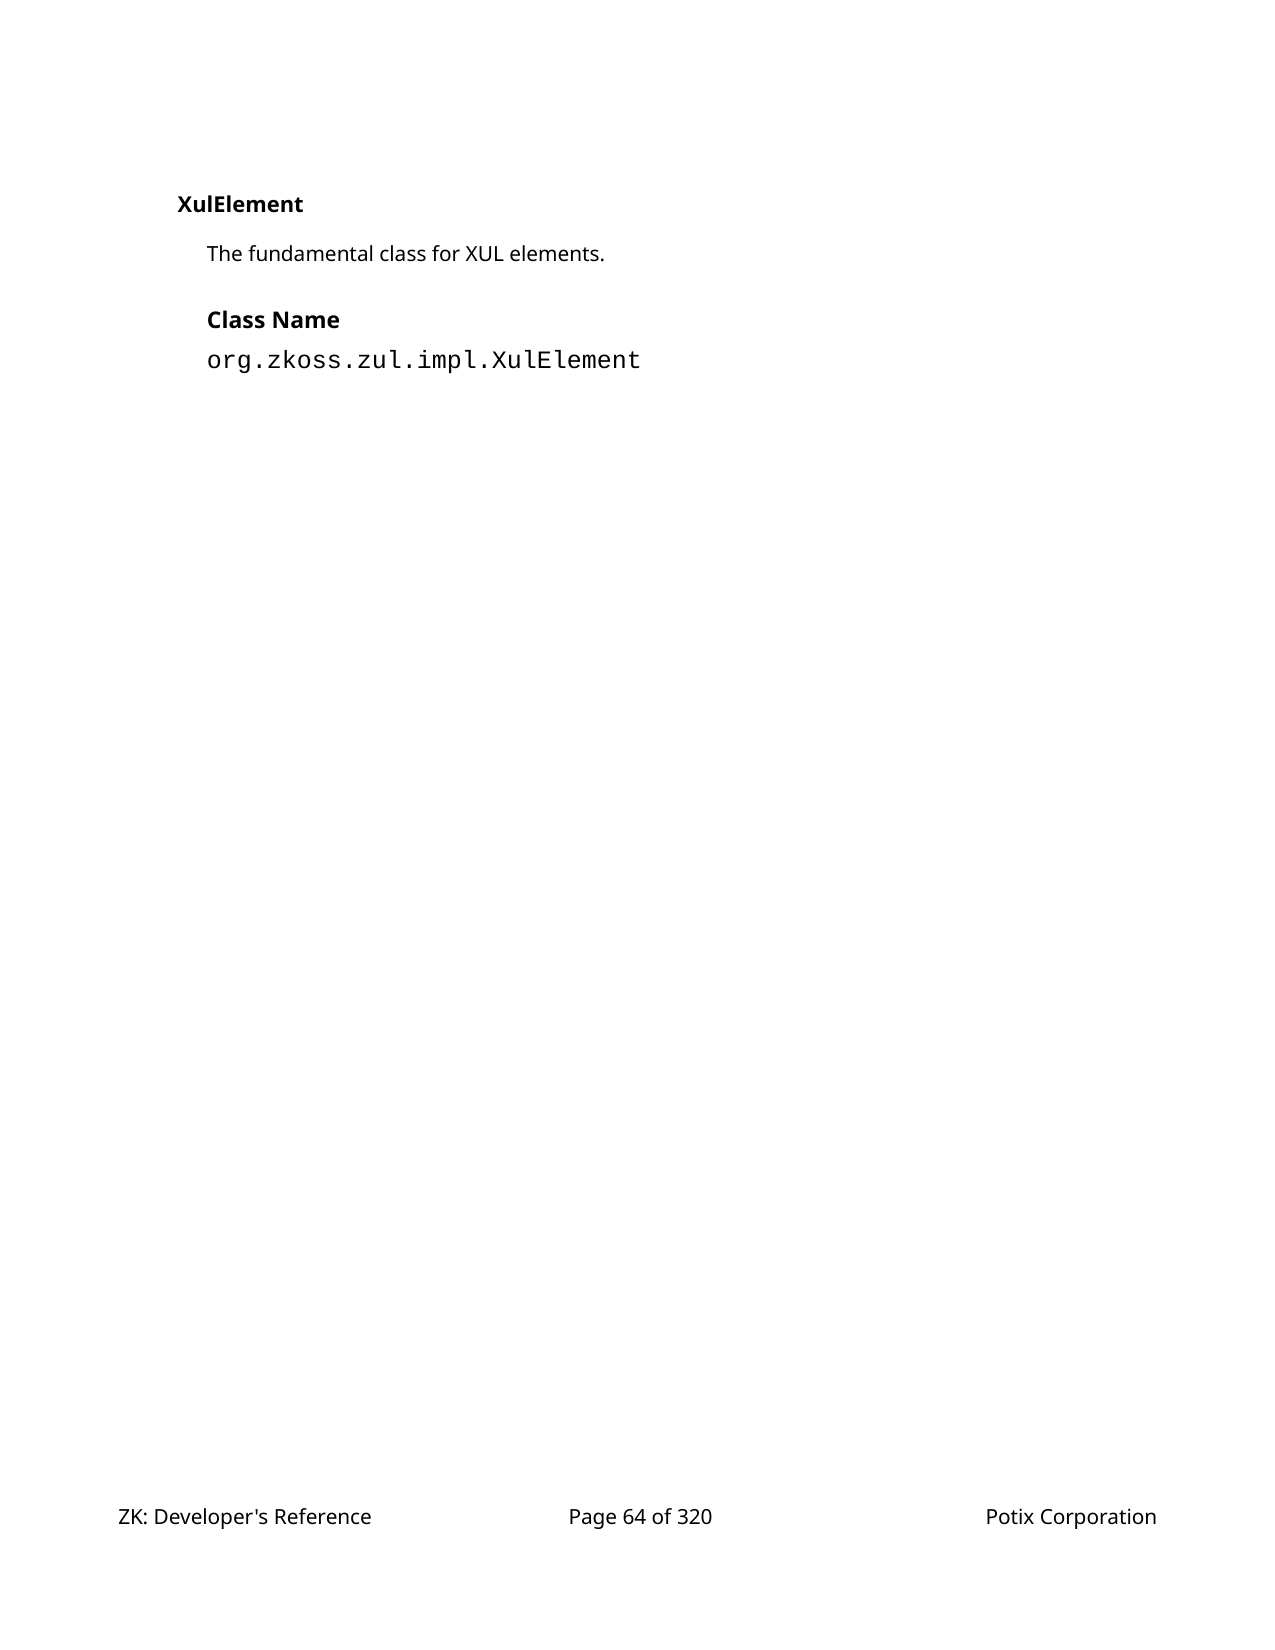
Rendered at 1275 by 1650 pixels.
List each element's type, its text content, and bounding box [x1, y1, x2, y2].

text The fundamental class for XUL elements. [207, 239, 1157, 268]
text org.zkoss.zul.impl.XulElement [207, 348, 1157, 376]
subtitle XulElement [177, 189, 1157, 219]
subtitle Class Name [207, 304, 1157, 336]
